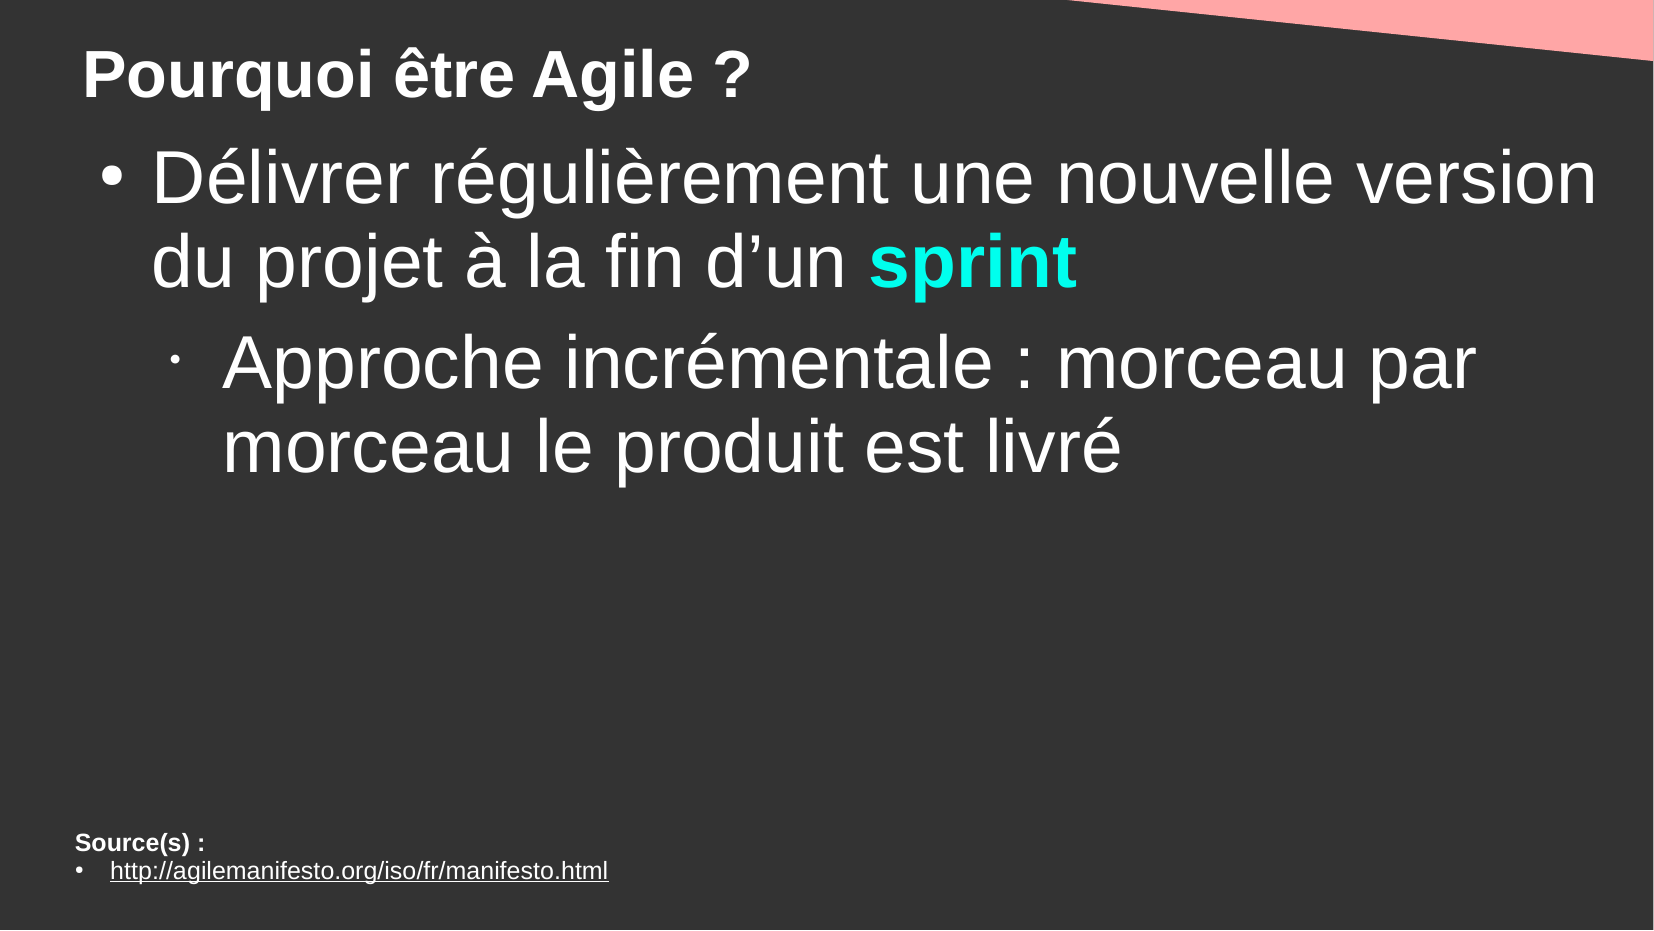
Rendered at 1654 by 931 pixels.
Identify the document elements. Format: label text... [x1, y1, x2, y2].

title Pourquoi être Agile ? [82, 37, 1571, 122]
text_box [1067, 0, 1654, 62]
list Délivrer régulièrement une nouvelle version du projet à la fin d’un sprint Approche incrémentale : morceau par morceau le produit est livré [80, 135, 1620, 768]
text_box Source(s) : http://agilemanifesto.org/iso/fr/manifesto.html [60, 821, 1546, 921]
